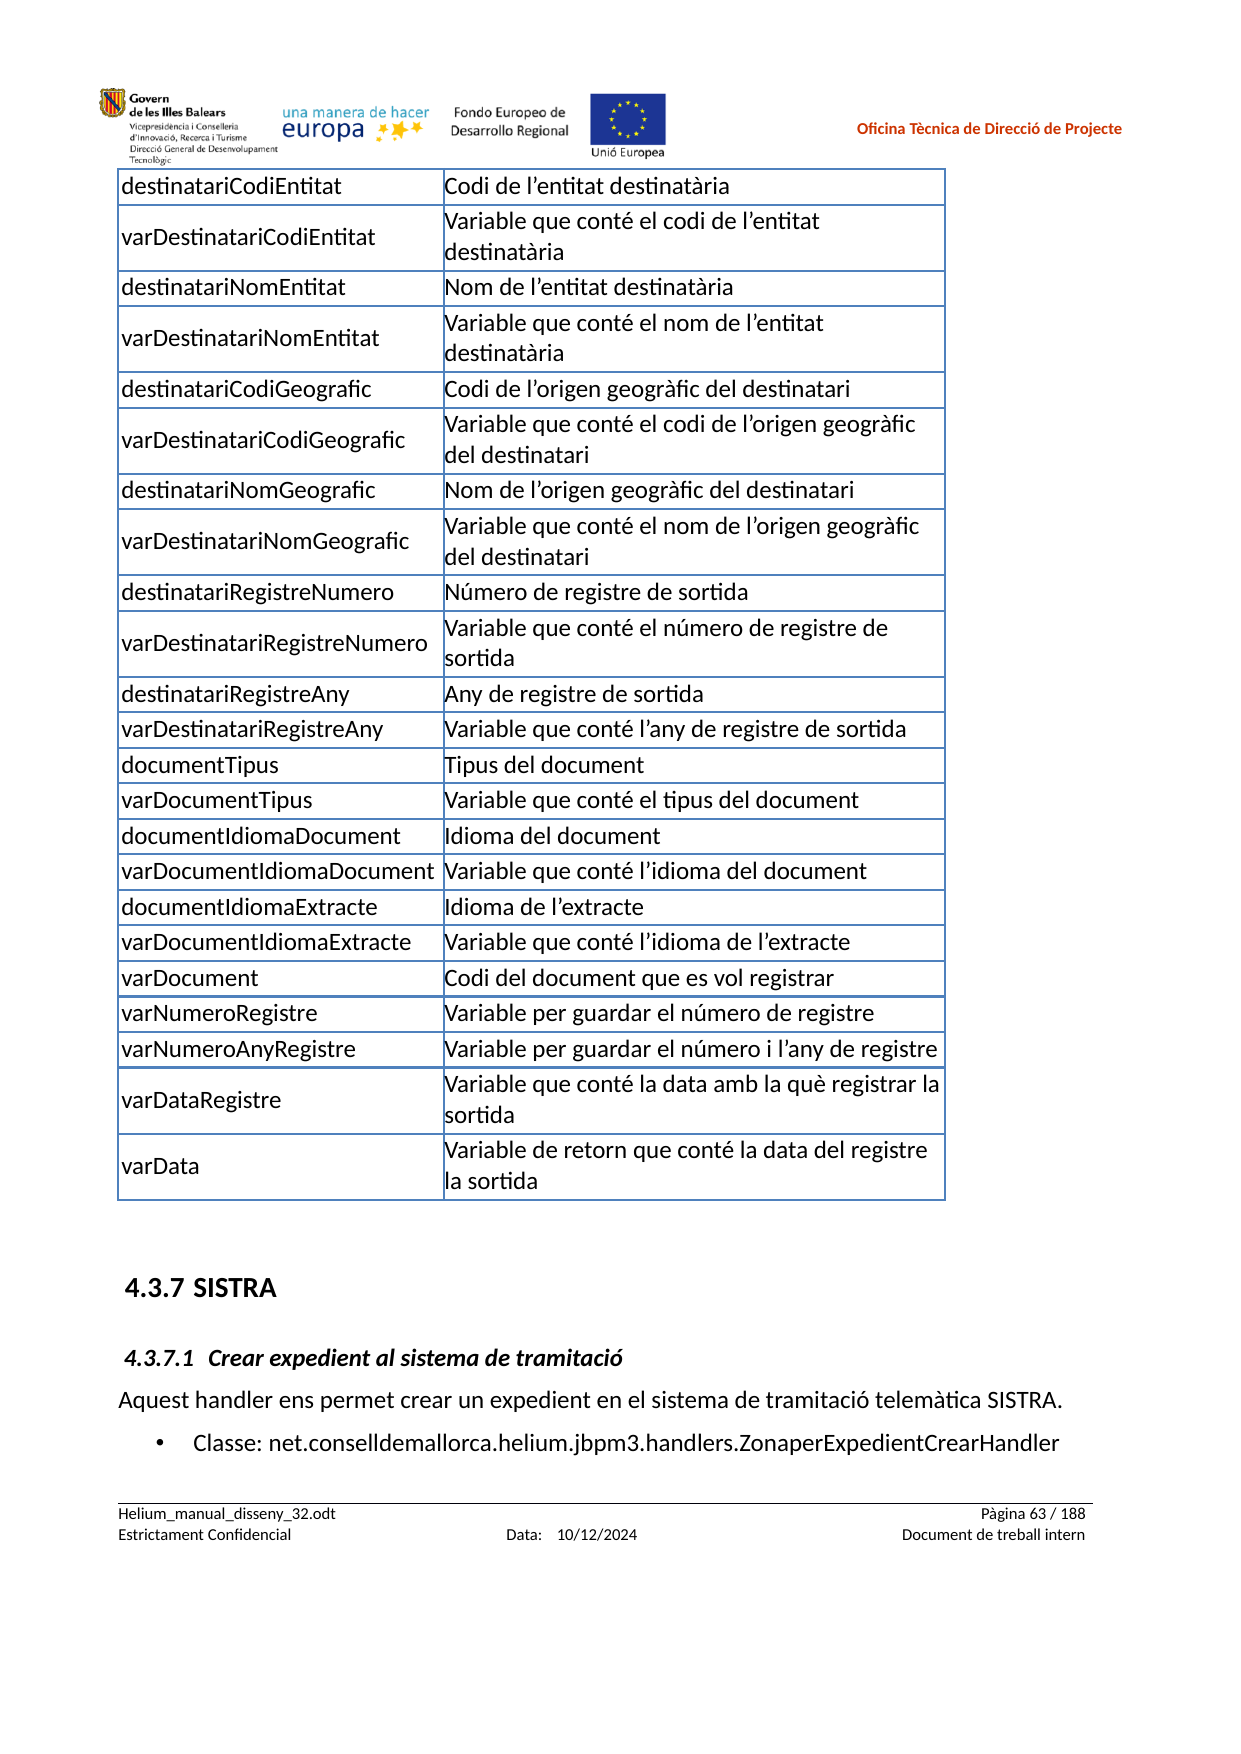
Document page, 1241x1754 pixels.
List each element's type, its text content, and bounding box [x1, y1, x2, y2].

table_cell varDataRegistre [119, 1069, 443, 1132]
table_cell Variable que conté el codi de l’origen geogràfic del destinatari [445, 409, 944, 473]
table_cell varData [119, 1135, 443, 1198]
table_cell varDocumentTipus [119, 784, 443, 818]
table_cell varNumeroRegistre [119, 998, 443, 1031]
table_cell varDestinatariCodiGeografic [119, 409, 443, 473]
table_cell Nom de l’origen geogràfic del destinatari [445, 475, 944, 508]
table_cell Variable que conté l’any de registre de sortida [445, 713, 944, 747]
table_cell varDestinatariNomEntitat [119, 307, 443, 371]
table_cell destinatariCodiEntitat [119, 170, 443, 203]
table_cell Variable que conté el tipus del document [445, 784, 944, 818]
table_cell destinatariNomGeografic [119, 475, 443, 508]
table_cell Codi del document que es vol registrar [445, 962, 944, 995]
table_cell destinatariRegistreNumero [119, 576, 443, 610]
table_cell documentIdiomaDocument [119, 820, 443, 853]
table_cell Variable que conté l’idioma del document [445, 855, 944, 889]
table_cell Variable per guardar el número de registre [445, 998, 944, 1031]
table_cell Variable que conté el nom de l’entitat destinatària [445, 307, 944, 371]
table_cell varDocumentIdiomaDocument [119, 855, 443, 889]
subtitle Crear expedient al sistema de tramitació [118, 1342, 1122, 1372]
table_cell varNumeroAnyRegistre [119, 1033, 443, 1066]
table_cell varDestinatariCodiEntitat [119, 206, 443, 269]
table_cell varDestinatariRegistreNumero [119, 612, 443, 676]
picture [99, 87, 668, 166]
table_cell Variable que conté l’idioma de l’extracte [445, 926, 944, 960]
table_cell Idioma del document [445, 820, 944, 853]
table_cell Tipus del document [445, 749, 944, 782]
list Classe: net.conselldemallorca.helium.jbpm3.handlers.ZonaperExpedientCrearHandler [156, 1428, 1122, 1458]
table_cell varDestinatariNomGeografic [119, 510, 443, 574]
table_cell Variable per guardar el número i l’any de registre [445, 1033, 944, 1066]
table_cell Variable que conté el codi de l’entitat destinatària [445, 206, 944, 269]
text Aquest handler ens permet crear un expedient en el sistema de tramitació telemàtica SISTRA. [118, 1384, 1122, 1415]
table_cell varDestinatariRegistreAny [119, 713, 443, 747]
table_cell documentTipus [119, 749, 443, 782]
table_cell Número de registre de sortida [445, 576, 944, 610]
table_cell Codi de l’entitat destinatària [445, 170, 944, 203]
table_cell destinatariNomEntitat [119, 272, 443, 305]
table_cell Variable que conté el número de registre de sortida [445, 612, 944, 676]
table_cell Variable que conté el nom de l’origen geogràfic del destinatari [445, 510, 944, 574]
table_cell documentIdiomaExtracte [119, 891, 443, 924]
subtitle SISTRA [118, 1269, 1122, 1304]
table_cell Variable que conté la data amb la què registrar la sortida [445, 1069, 944, 1132]
table_cell varDocumentIdiomaExtracte [119, 926, 443, 960]
table_cell Any de registre de sortida [445, 678, 944, 711]
table_cell Variable de retorn que conté la data del registre la sortida [445, 1135, 944, 1198]
table_cell destinatariRegistreAny [119, 678, 443, 711]
table_cell Idioma de l’extracte [445, 891, 944, 924]
table_cell Codi de l’origen geogràfic del destinatari [445, 373, 944, 407]
table_cell destinatariCodiGeografic [119, 373, 443, 407]
table_cell varDocument [119, 962, 443, 995]
table_cell Nom de l’entitat destinatària [445, 272, 944, 305]
